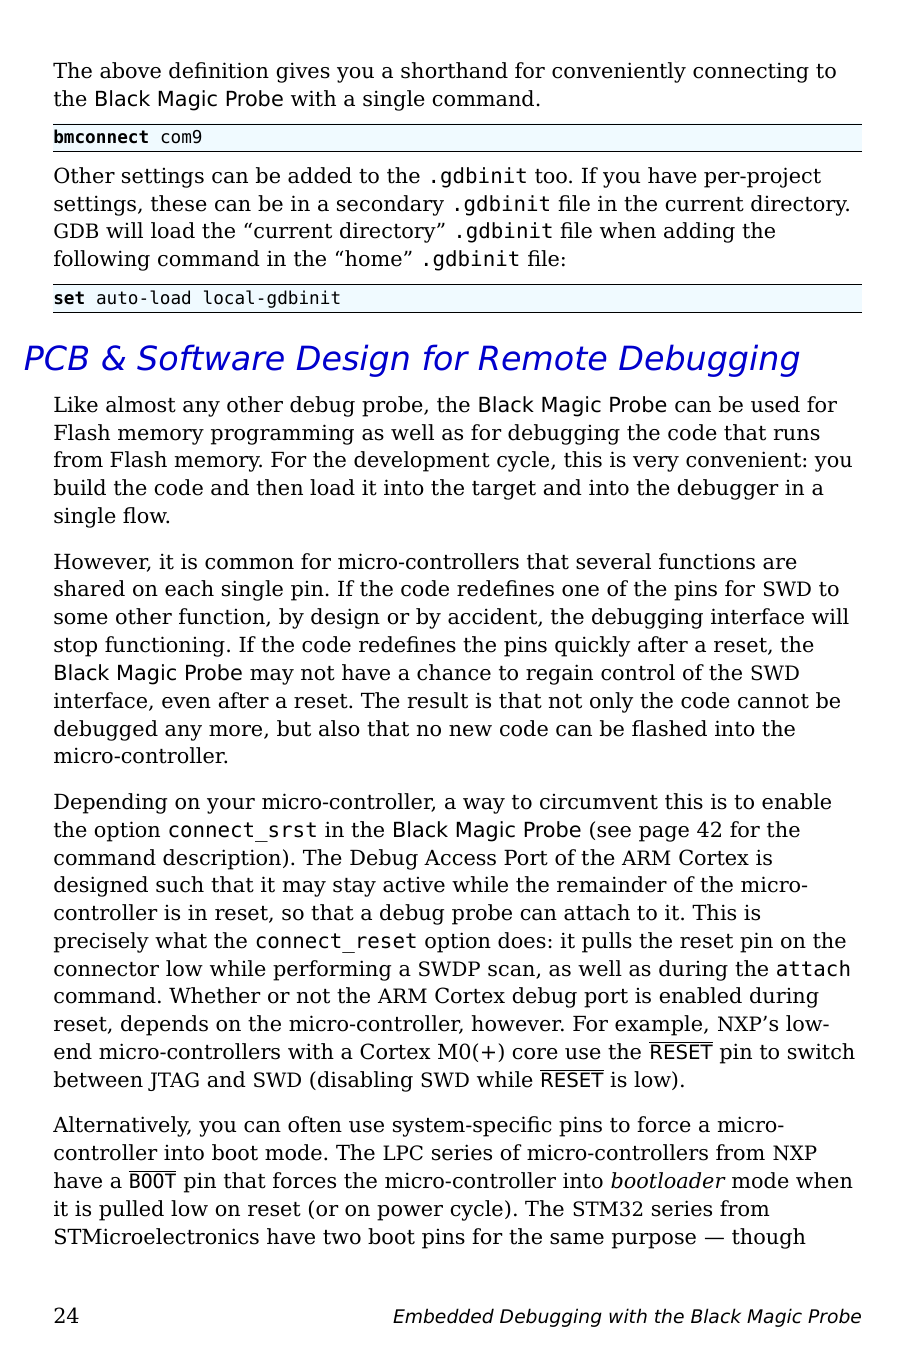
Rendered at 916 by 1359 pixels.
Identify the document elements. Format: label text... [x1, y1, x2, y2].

text Like almost any other debug probe, the Black Magic Probe can be used for Flash memory programming as well as for debugging the code that runs from Flash memory. For the development cycle, this is very convenient: you build the code and then load it into the target and into the debugger in a single flow. [53, 393, 862, 528]
text The above definition gives you a shorthand for conveniently connecting to the Black Magic Probe with a single command. [53, 59, 862, 111]
subtitle PCB & Software Design for Remote Debugging [24, 339, 862, 378]
text Other settings can be added to the .gdbinit too. If you have per-project settings, these can be in a secondary .gdbinit file in the current directory. GDB will load the “current directory” .gdbinit file when adding the following command in the “home” .gdbinit file: [53, 164, 862, 272]
text Alternatively, you can often use system-specific pins to force a micro-controller into boot mode. The LPC series of micro-controllers from NXP have a BOOT pin that forces the micro-controller into bootloader mode when it is pulled low on reset (or on power cycle). The STM32 series from STMicroelectronics have two boot pins for the same purpose — though [53, 1113, 862, 1249]
text Depending on your micro-controller, a way to circumvent this is to enable the option connect_srst in the Black Magic Probe (see page 42 for the command description). The Debug Access Port of the ARM Cortex is designed such that it may stay active while the remainder of the micro-controller is in reset, so that a debug probe can attach to it. This is precisely what the connect_reset option does: it pulls the reset pin on the connector low while performing a SWDP scan, as well as during the attach command. Whether or not the ARM Cortex debug port is enabled during reset, depends on the micro-controller, however. For example, NXP’s low-end micro-controllers with a Cortex M0(+) core use the RESET pin to switch between JTAG and SWD (disabling SWD while RESET is low). [53, 790, 862, 1092]
text However, it is common for micro-controllers that several functions are shared on each single pin. If the code redefines one of the pins for SWD to some other function, by design or by accident, the debugging interface will stop functioning. If the code redefines the pins quickly after a reset, the Black Magic Probe may not have a chance to regain control of the SWD interface, even after a reset. The result is that not only the code cannot be debugged any more, but also that no new code can be flashed into the micro-controller. [53, 550, 862, 769]
text bmconnect com9 [53, 125, 862, 151]
text set auto-load local-gdbinit [53, 285, 862, 312]
